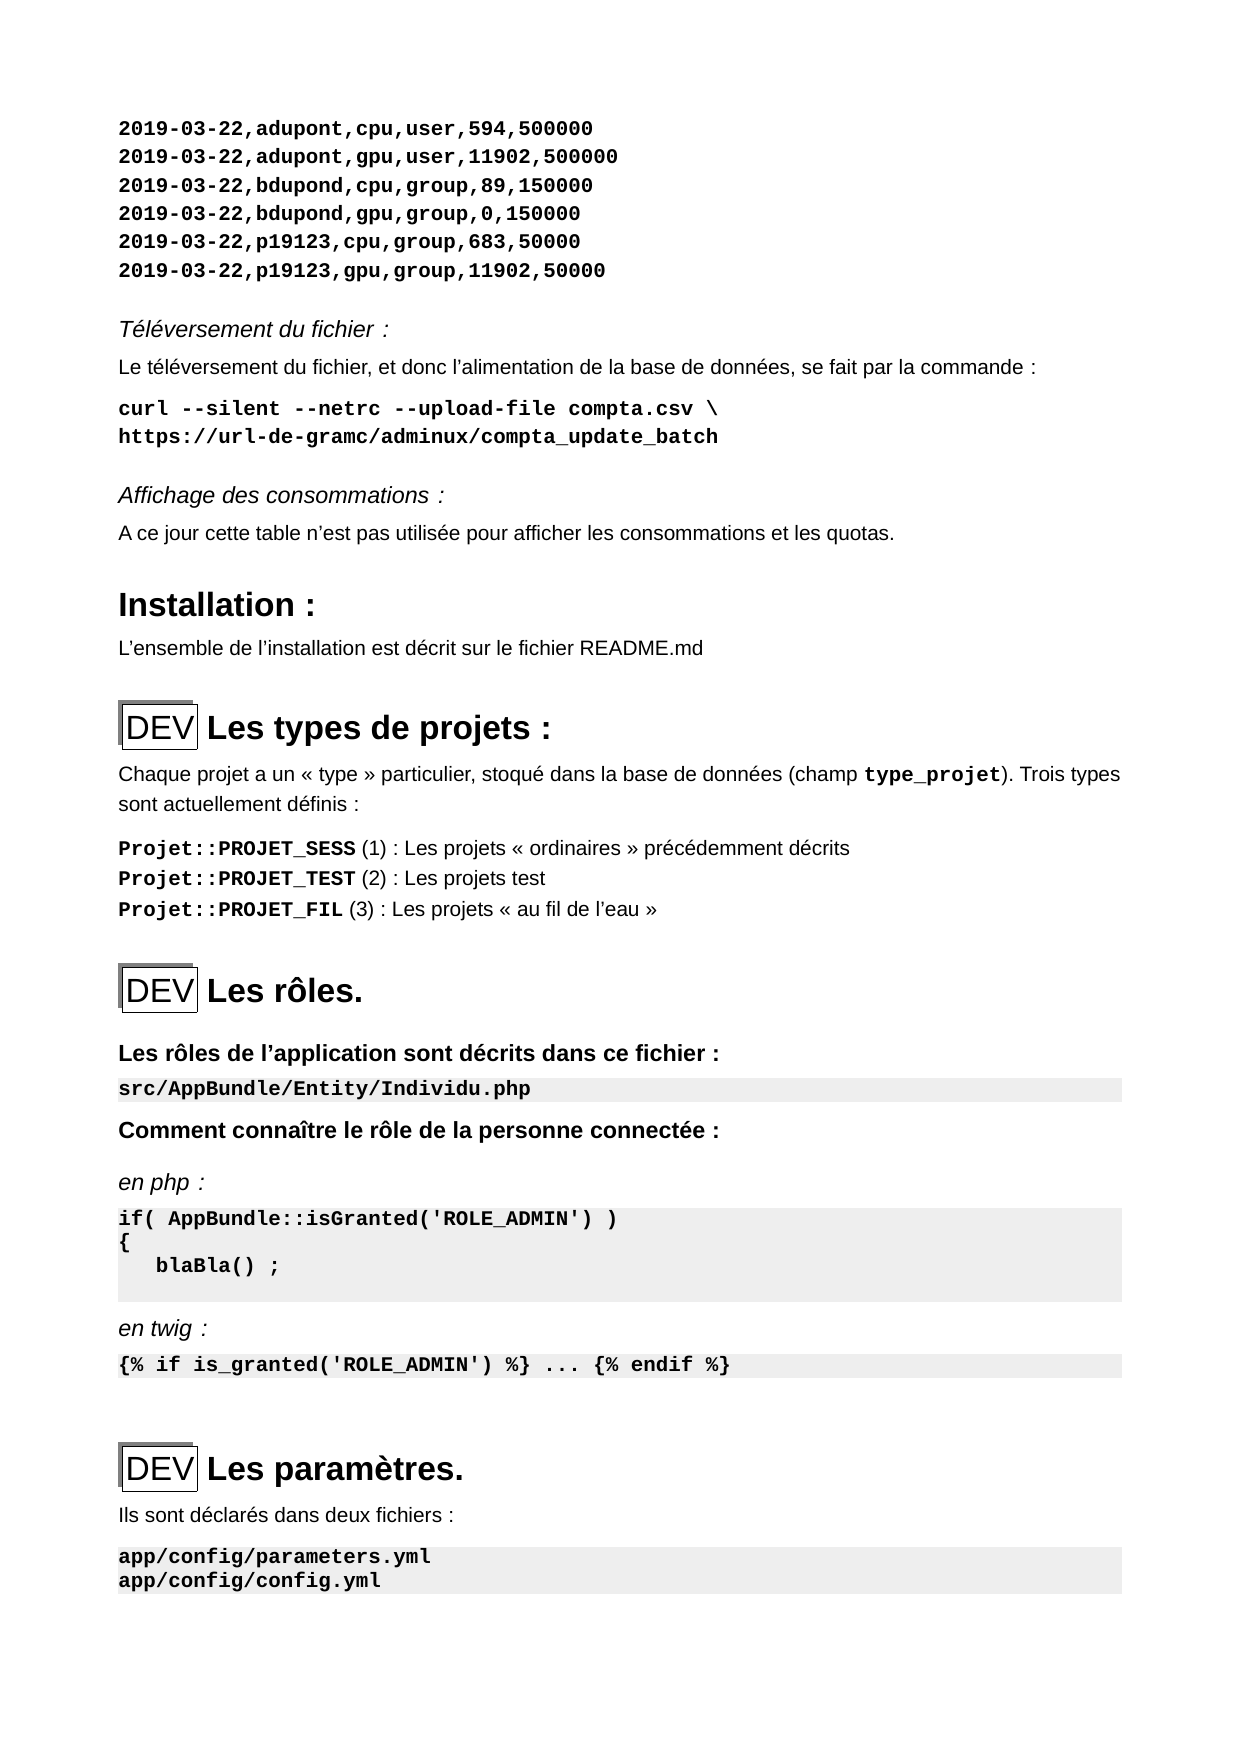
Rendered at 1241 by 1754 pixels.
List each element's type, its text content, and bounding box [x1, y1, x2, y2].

subtitle DEV [123, 705, 197, 749]
subtitle Affichage des consommations : [118, 482, 1122, 508]
text 2019-03-22,adupont,cpu,user,594,500000 2019-03-22,adupont,gpu,user,11902,500000 2019-03-22,bdupond,cpu,group,89,150000 2019-03-22,bdupond,gpu,group,0,150000 2019-03-22,p19123,cpu,group,683,50000 2019-03-22,p19123,gpu,group,11902,50000 [118, 118, 1122, 283]
subtitle DEV [123, 968, 197, 1012]
subtitle DEV [123, 1447, 197, 1491]
subtitle Les rôles. [193, 963, 1122, 1012]
subtitle Téléversement du fichier : [118, 315, 1122, 342]
text L’ensemble de l’installation est décrit sur le fichier README.md [118, 636, 1122, 660]
text if( AppBundle::isGranted('ROLE_ADMIN') ) { blaBla() ; [118, 1208, 1122, 1302]
subtitle Les paramètres. [193, 1442, 1122, 1491]
text src/AppBundle/Entity/Individu.php [118, 1078, 1122, 1102]
text {% if is_granted('ROLE_ADMIN') %} ... {% endif %} [118, 1354, 1122, 1378]
subtitle Installation : [118, 585, 1122, 624]
subtitle en php : [118, 1168, 1122, 1195]
subtitle Les rôles de l’application sont décrits dans ce fichier : [118, 1039, 1122, 1066]
text app/config/parameters.yml app/config/config.yml [118, 1547, 1122, 1594]
text Ils sont déclarés dans deux fichiers : [118, 1503, 1122, 1527]
text Le téléversement du fichier, et donc l’alimentation de la base de données, se fait par la commande : [118, 354, 1122, 378]
text A ce jour cette table n’est pas utilisée pour afficher les consommations et les quotas. [118, 521, 1122, 545]
text curl --silent --netrc --upload-file compta.csv \ https://url-de-gramc/adminux/compta_update_batch [118, 398, 1122, 450]
text Projet::PROJET_SESS (1) : Les projets « ordinaires » précédemment décrits Projet::PROJET_TEST (2) : Les projets test Projet::PROJET_FIL (3) : Les projets « au fil de l’eau » [118, 836, 1122, 923]
subtitle Les types de projets : [193, 700, 1122, 749]
subtitle en twig : [118, 1315, 1122, 1342]
subtitle Comment connaître le rôle de la personne connectée : [118, 1117, 1122, 1143]
text Chaque projet a un « type » particulier, stoqué dans la base de données (champ type_projet). Trois types sont actuellement définis : [118, 762, 1122, 816]
